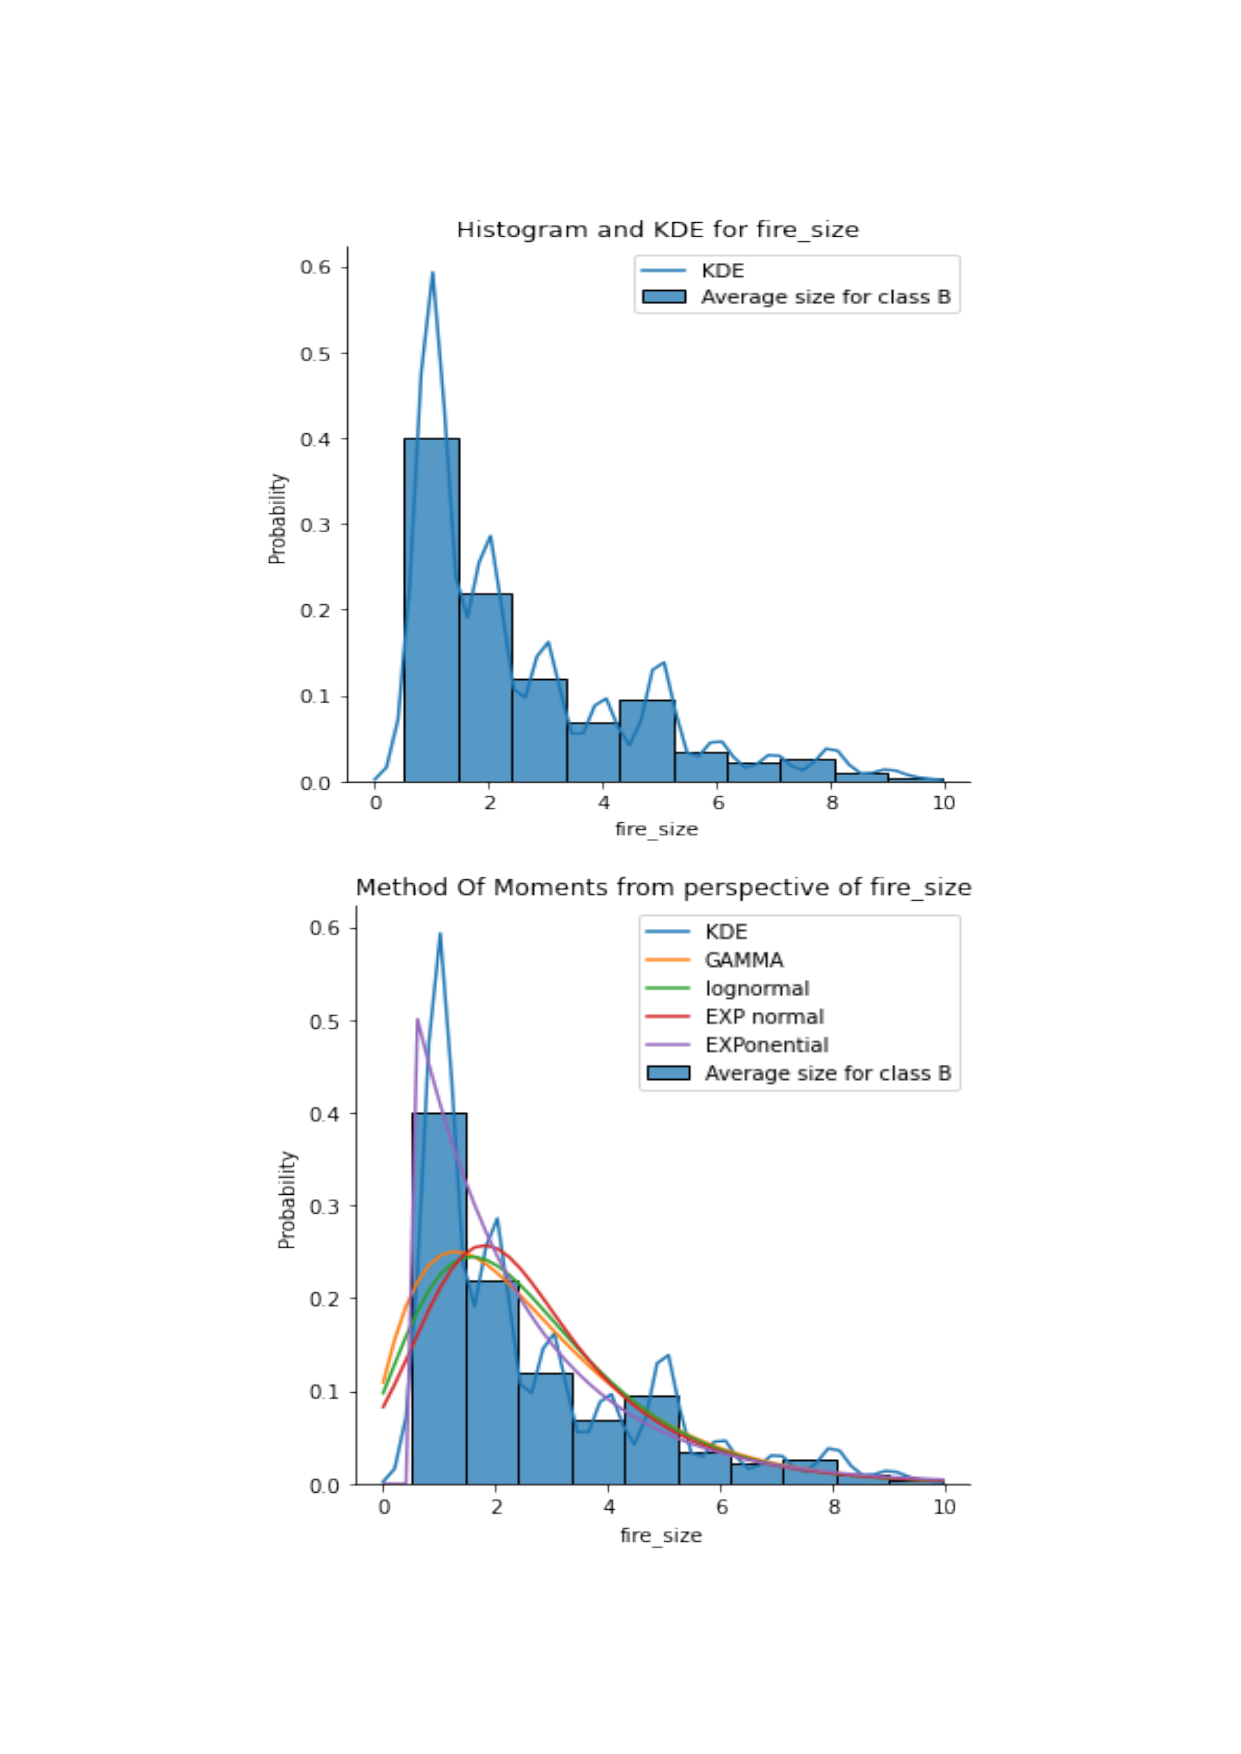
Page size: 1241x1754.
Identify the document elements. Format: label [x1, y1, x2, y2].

picture [254, 208, 985, 850]
picture [264, 864, 985, 1558]
